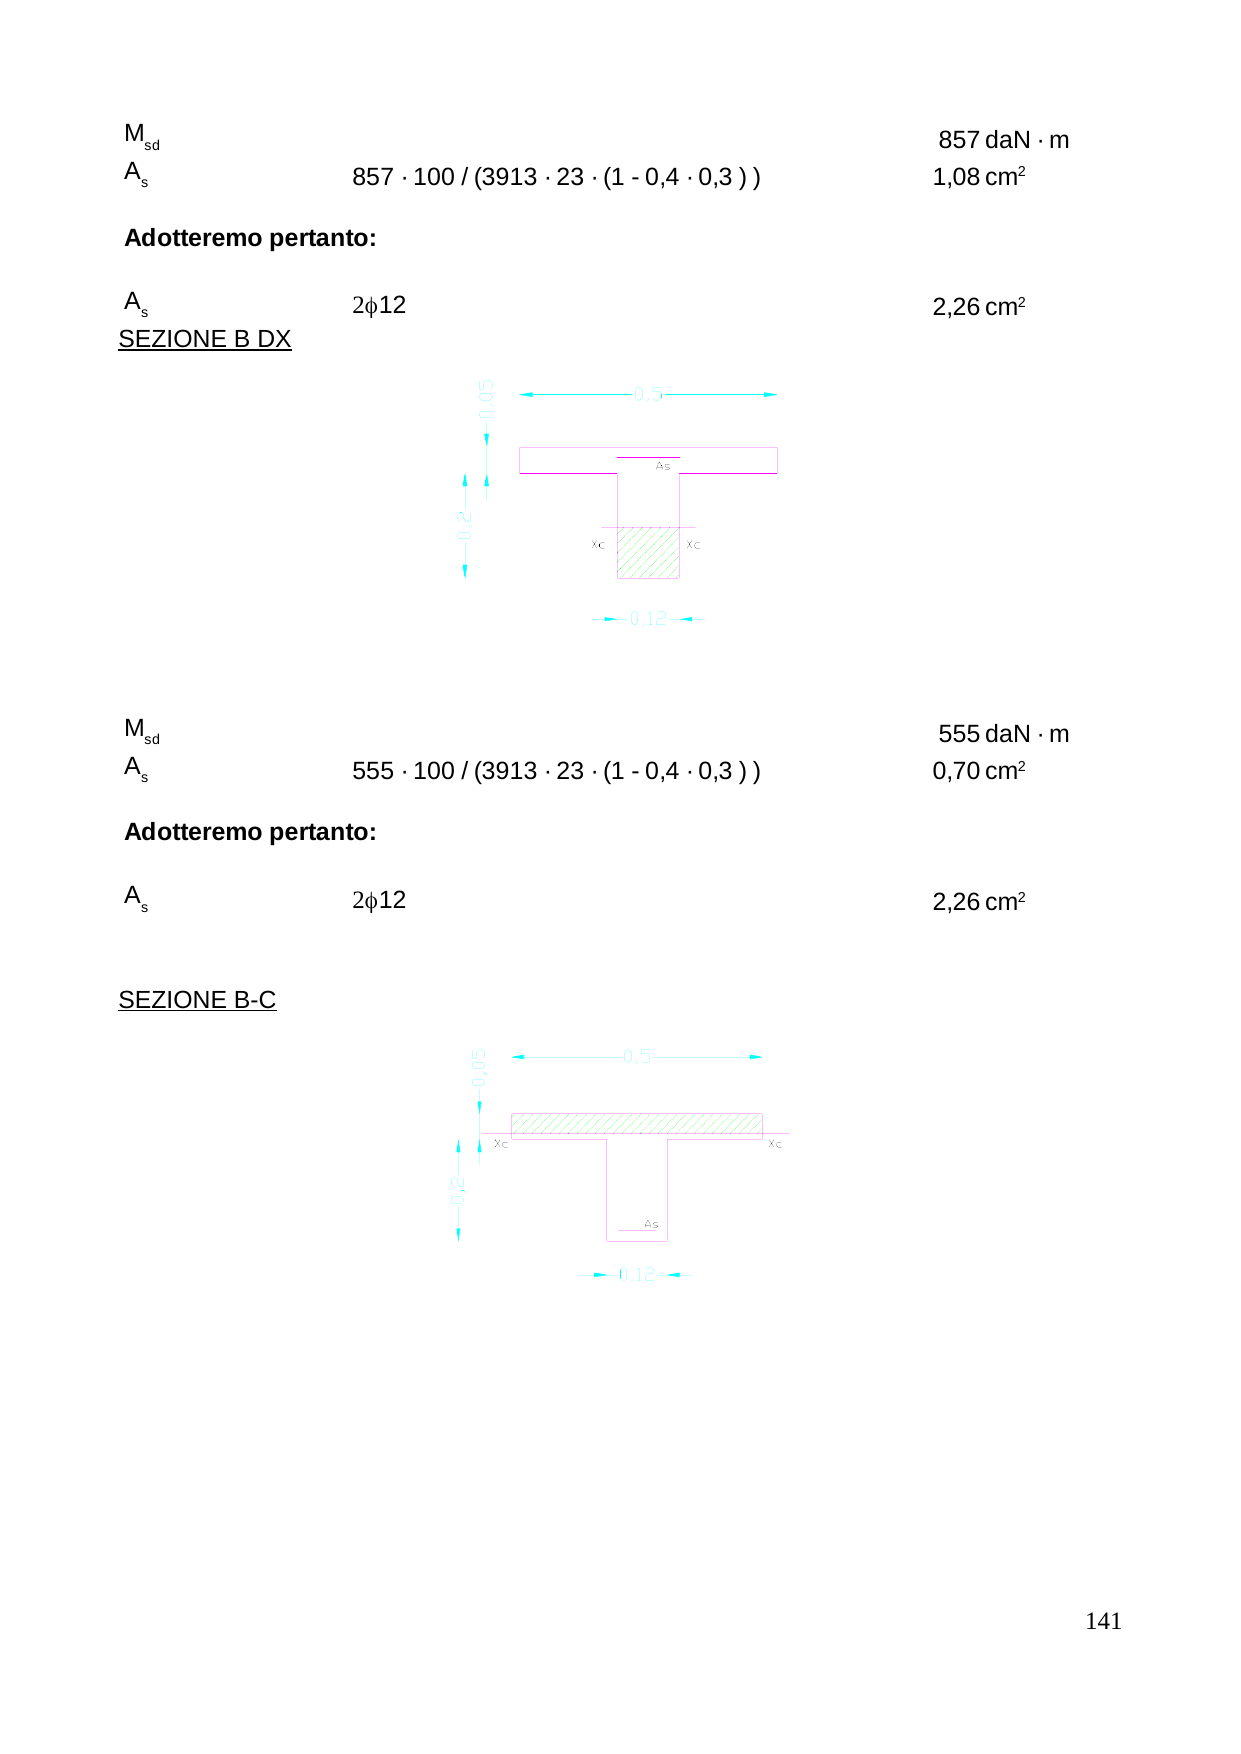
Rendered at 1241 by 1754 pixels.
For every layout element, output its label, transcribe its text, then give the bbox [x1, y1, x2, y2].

text SEZIONE B-C [118, 985, 1122, 1014]
text SEZIONE B DX [118, 143, 1122, 353]
